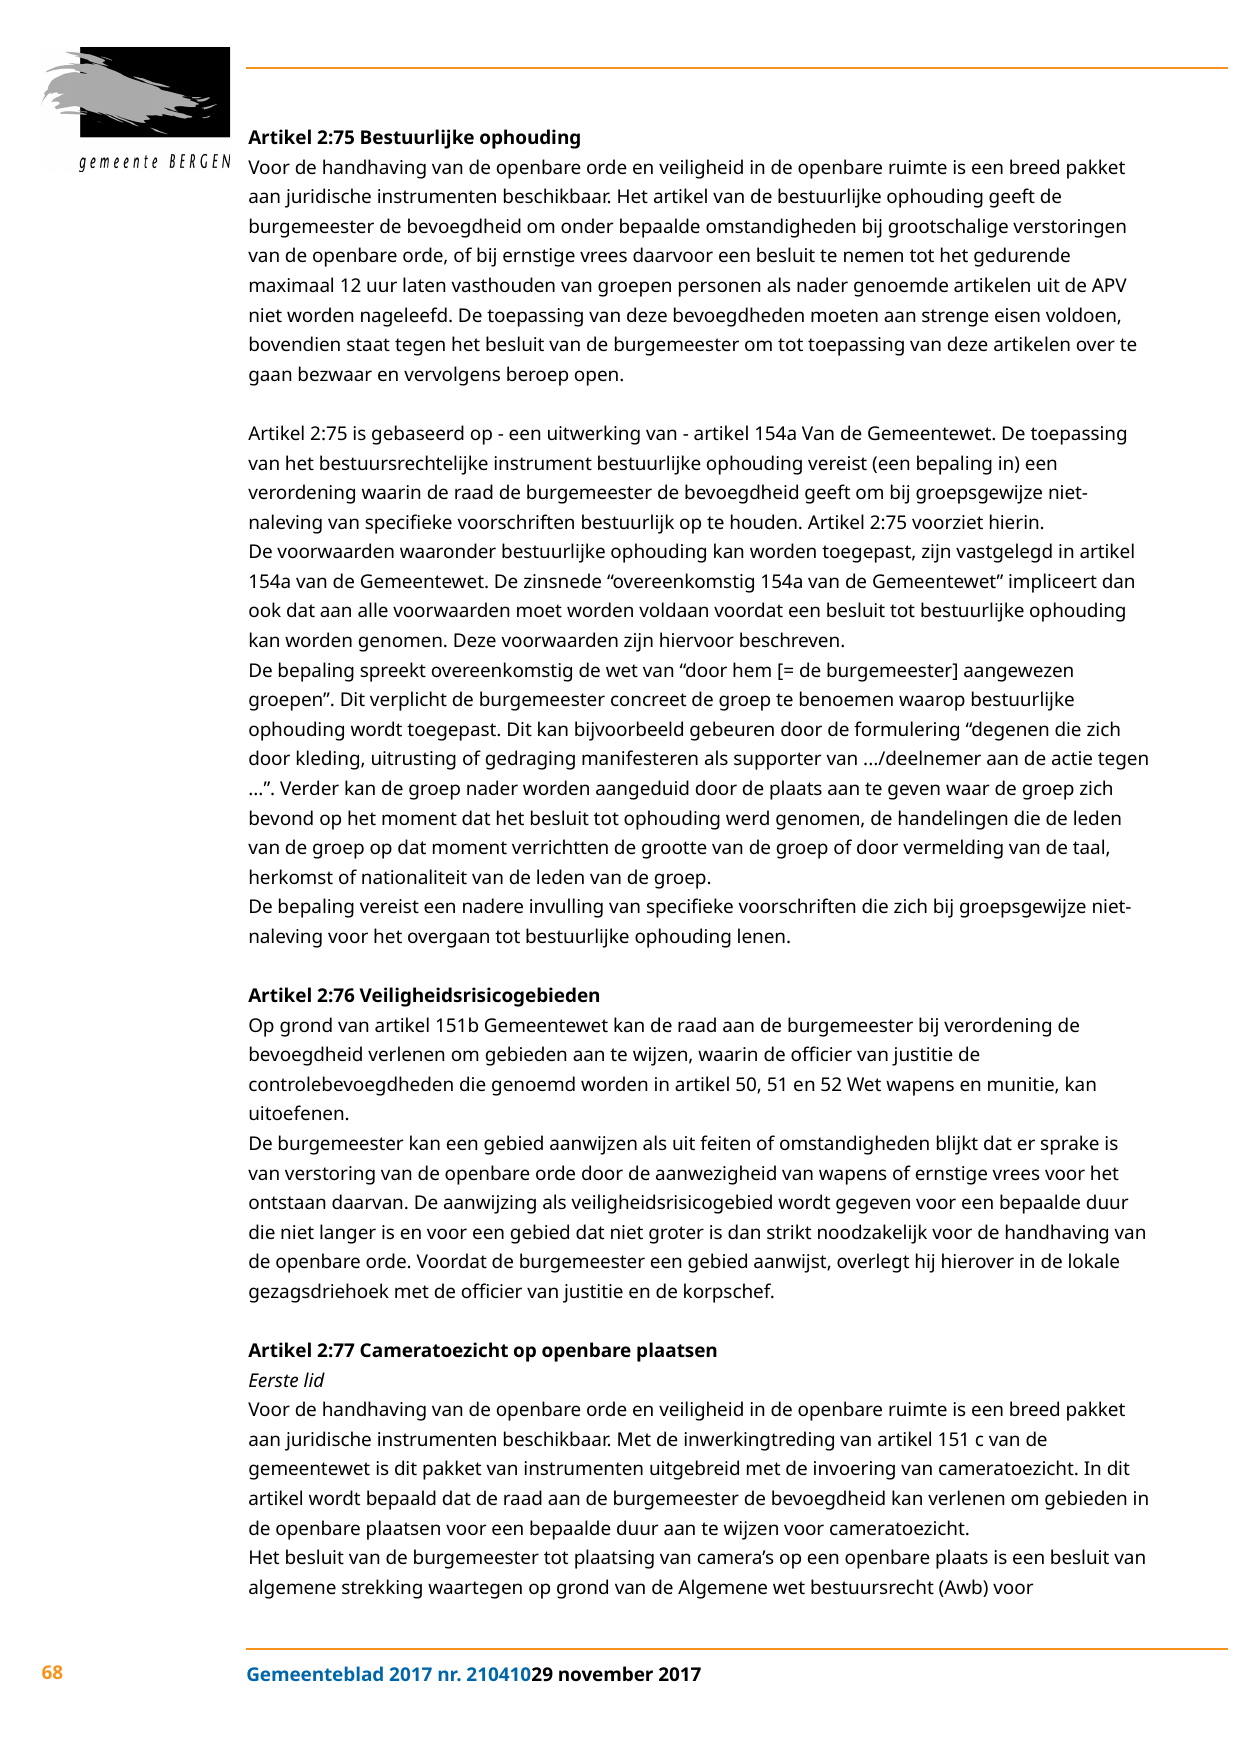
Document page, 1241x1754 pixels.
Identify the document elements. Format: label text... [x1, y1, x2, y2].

text De voorwaarden waaronder bestuurlijke ophouding kan worden toegepast, zijn vastgelegd in artikel 154a van de Gemeentewet. De zinsnede “overeenkomstig 154a van de Gemeentewet” impliceert dan ook dat aan alle voorwaarden moet worden voldaan voordat een besluit tot bestuurlijke ophouding kan worden genomen. Deze voorwaarden zijn hiervoor beschreven. [248, 538, 1152, 653]
text Artikel 2:75 is gebaseerd op - een uitwerking van - artikel 154a Van de Gemeentewet. De toepassing van het bestuursrechtelijke instrument bestuurlijke ophouding vereist (een bepaling in) een verordening waarin de raad de burgemeester de bevoegdheid geeft om bij groepsgewijze niet-naleving van specifieke voorschriften bestuurlijk op te houden. Artikel 2:75 voorziet hierin. [248, 420, 1152, 535]
text Voor de handhaving van de openbare orde en veiligheid in de openbare ruimte is een breed pakket aan juridische instrumenten beschikbaar. Het artikel van de bestuurlijke ophouding geeft de burgemeester de bevoegdheid om onder bepaalde omstandigheden bij grootschalige verstoringen van de openbare orde, of bij ernstige vrees daarvoor een besluit te nemen tot het gedurende maximaal 12 uur laten vasthouden van groepen personen als nader genoemde artikelen uit de APV niet worden nageleefd. De toepassing van deze bevoegdheden moeten aan strenge eisen voldoen, bovendien staat tegen het besluit van de burgemeester om tot toepassing van deze artikelen over te gaan bezwaar en vervolgens beroep open. [248, 154, 1152, 387]
text Het besluit van de burgemeester tot plaatsing van camera’s op een openbare plaats is een besluit van algemene strekking waartegen op grond van de Algemene wet bestuursrecht (Awb) voor [248, 1544, 1152, 1600]
text Artikel 2:77 Cameratoezicht op openbare plaatsen [248, 1337, 1152, 1363]
text Artikel 2:75 Bestuurlijke ophouding [248, 124, 1152, 150]
text De bepaling spreekt overeenkomstig de wet van “door hem [= de burgemeester] aangewezen groepen”. Dit verplicht de burgemeester concreet de groep te benoemen waarop bestuurlijke ophouding wordt toegepast. Dit kan bijvoorbeeld gebeuren door de formulering “degenen die zich door kleding, uitrusting of gedraging manifesteren als supporter van .../deelnemer aan de actie tegen ...”. Verder kan de groep nader worden aangeduid door de plaats aan te geven waar de groep zich bevond op het moment dat het besluit tot ophouding werd genomen, de handelingen die de leden van de groep op dat moment verrichtten de grootte van de groep of door vermelding van de taal, herkomst of nationaliteit van de leden van de groep. [248, 657, 1152, 890]
text De burgemeester kan een gebied aanwijzen als uit feiten of omstandigheden blijkt dat er sprake is van verstoring van de openbare orde door de aanwezigheid van wapens of ernstige vrees voor het ontstaan daarvan. De aanwijzing als veiligheidsrisicogebied wordt gegeven voor een bepaalde duur die niet langer is en voor een gebied dat niet groter is dan strikt noodzakelijk voor de handhaving van de openbare orde. Voordat de burgemeester een gebied aanwijst, overlegt hij hierover in de lokale gezagsdriehoek met de officier van justitie en de korpschef. [248, 1130, 1152, 1304]
text Op grond van artikel 151b Gemeentewet kan de raad aan de burgemeester bij verordening de bevoegdheid verlenen om gebieden aan te wijzen, waarin de officier van justitie de controlebevoegdheden die genoemd worden in artikel 50, 51 en 52 Wet wapens en munitie, kan uitoefenen. [248, 1012, 1152, 1126]
text Voor de handhaving van de openbare orde en veiligheid in de openbare ruimte is een breed pakket aan juridische instrumenten beschikbaar. Met de inwerkingtreding van artikel 151 c van de gemeentewet is dit pakket van instrumenten uitgebreid met de invoering van cameratoezicht. In dit artikel wordt bepaald dat de raad aan de burgemeester de bevoegdheid kan verlenen om gebieden in de openbare plaatsen voor een bepaalde duur aan te wijzen voor cameratoezicht. [248, 1396, 1152, 1541]
text De bepaling vereist een nadere invulling van specifieke voorschriften die zich bij groepsgewijze niet-naleving voor het overgaan tot bestuurlijke ophouding lenen. [248, 893, 1152, 949]
picture [41, 47, 231, 172]
text Eerste lid [248, 1367, 1152, 1393]
text Artikel 2:76 Veiligheidsrisicogebieden [248, 982, 1152, 1008]
